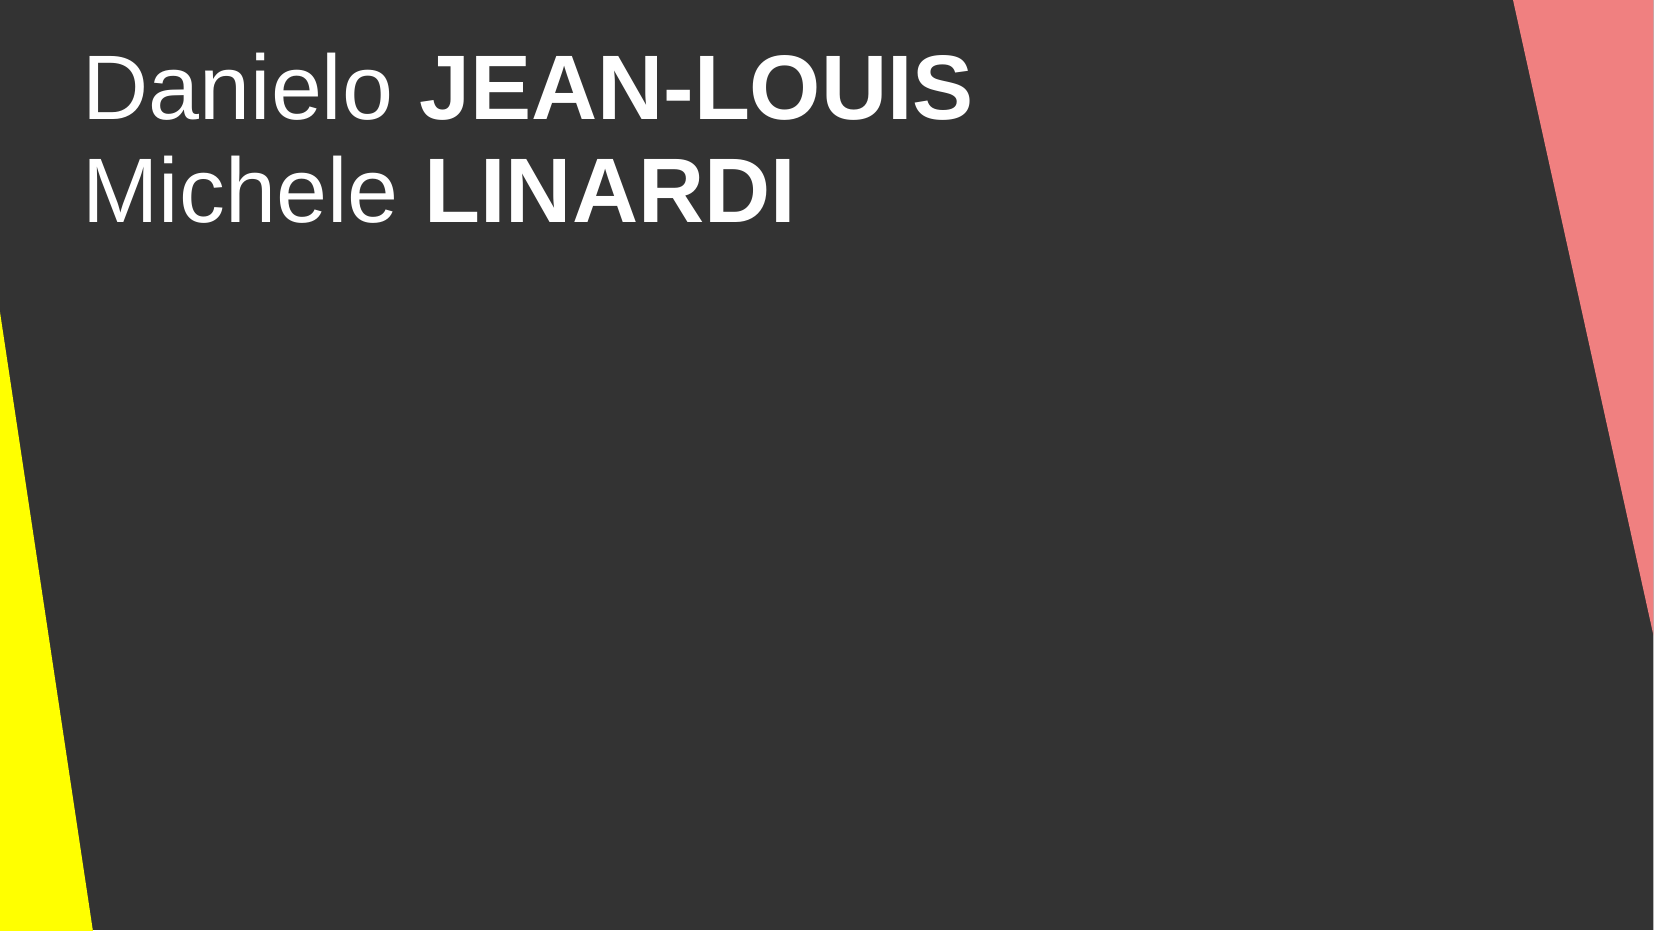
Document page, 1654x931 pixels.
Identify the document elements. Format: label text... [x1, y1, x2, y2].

text_box Danielo JEAN-LOUIS Michele LINARDI [82, 36, 1571, 758]
text_box [0, 312, 93, 931]
text_box [1513, 0, 1654, 638]
